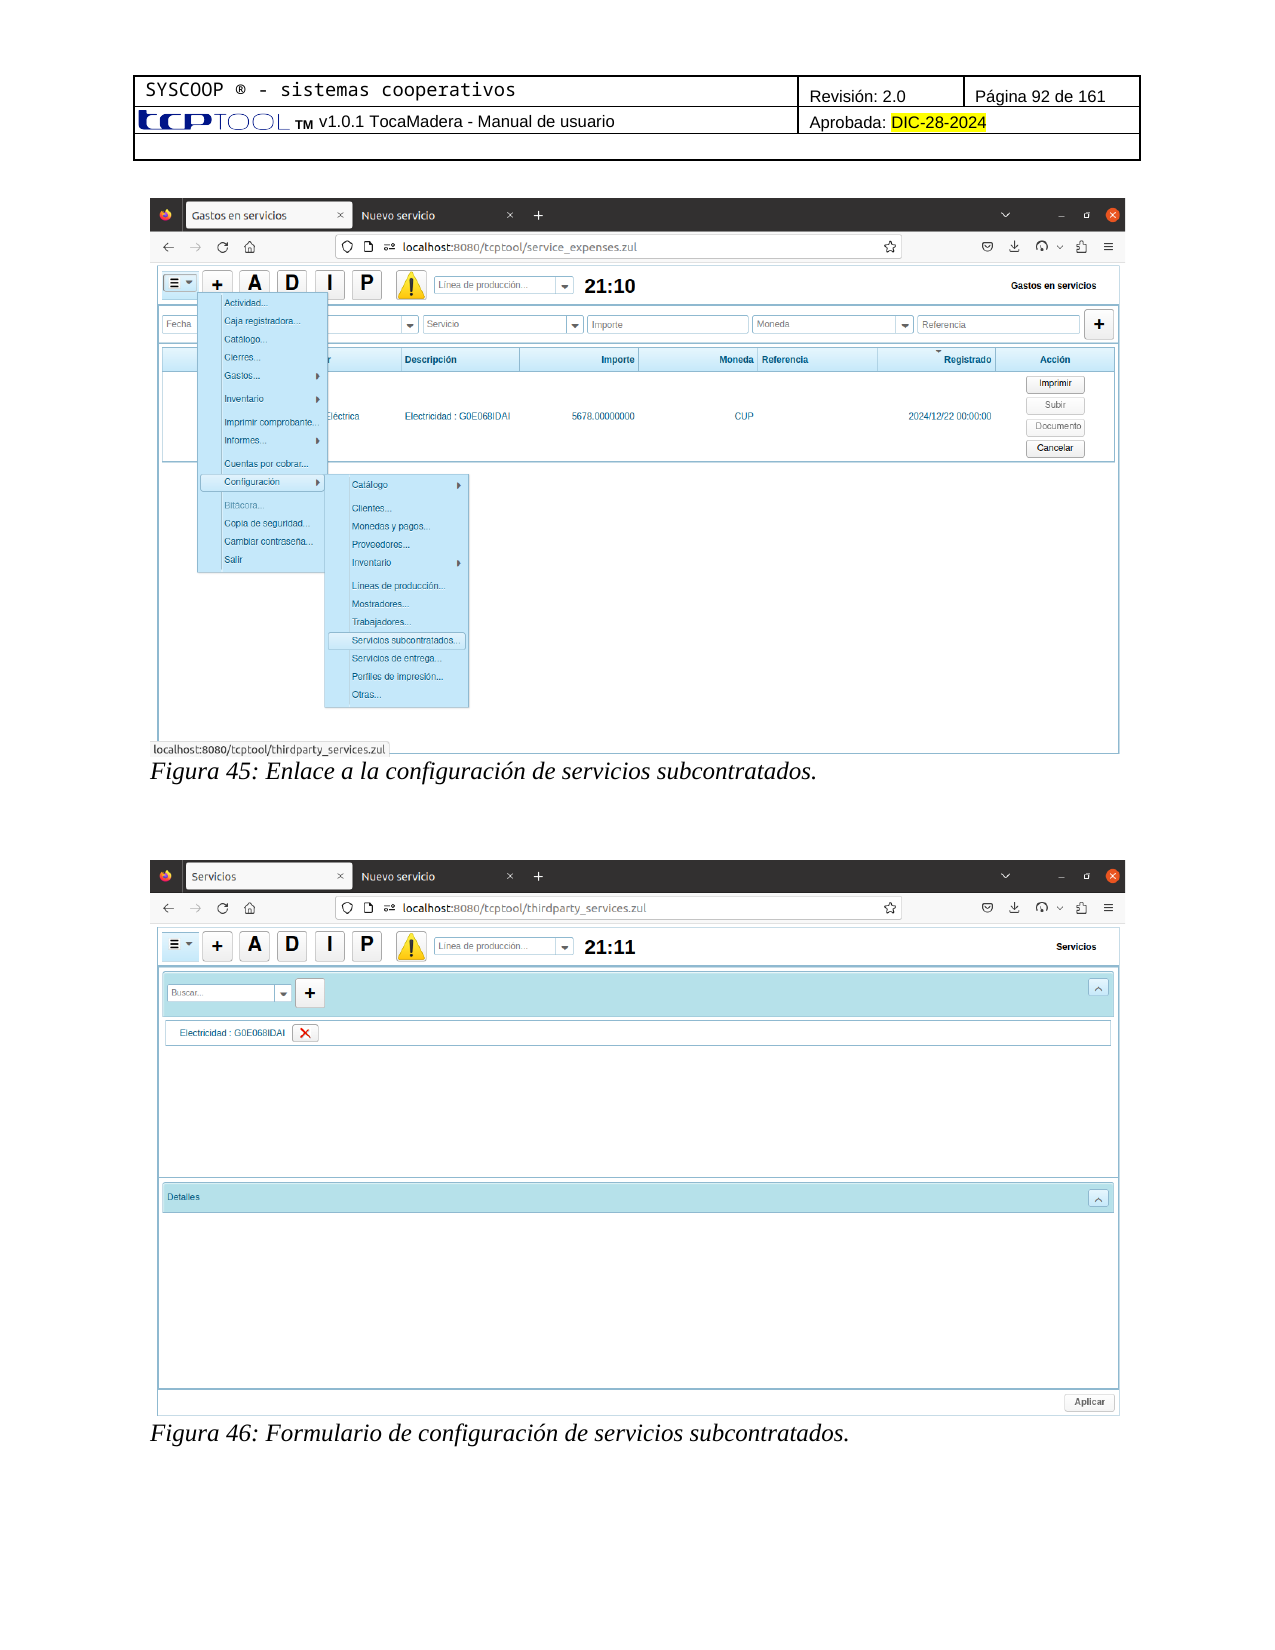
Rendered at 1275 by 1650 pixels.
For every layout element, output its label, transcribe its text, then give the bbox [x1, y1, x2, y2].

text Figura 45: Enlace a la configuración de servicios subcontratados. [150, 757, 1125, 785]
text Figura 46: Formulario de configuración de servicios subcontratados. [150, 1419, 1125, 1447]
picture [150, 198, 1125, 757]
picture [138, 110, 290, 130]
picture [150, 860, 1125, 1419]
